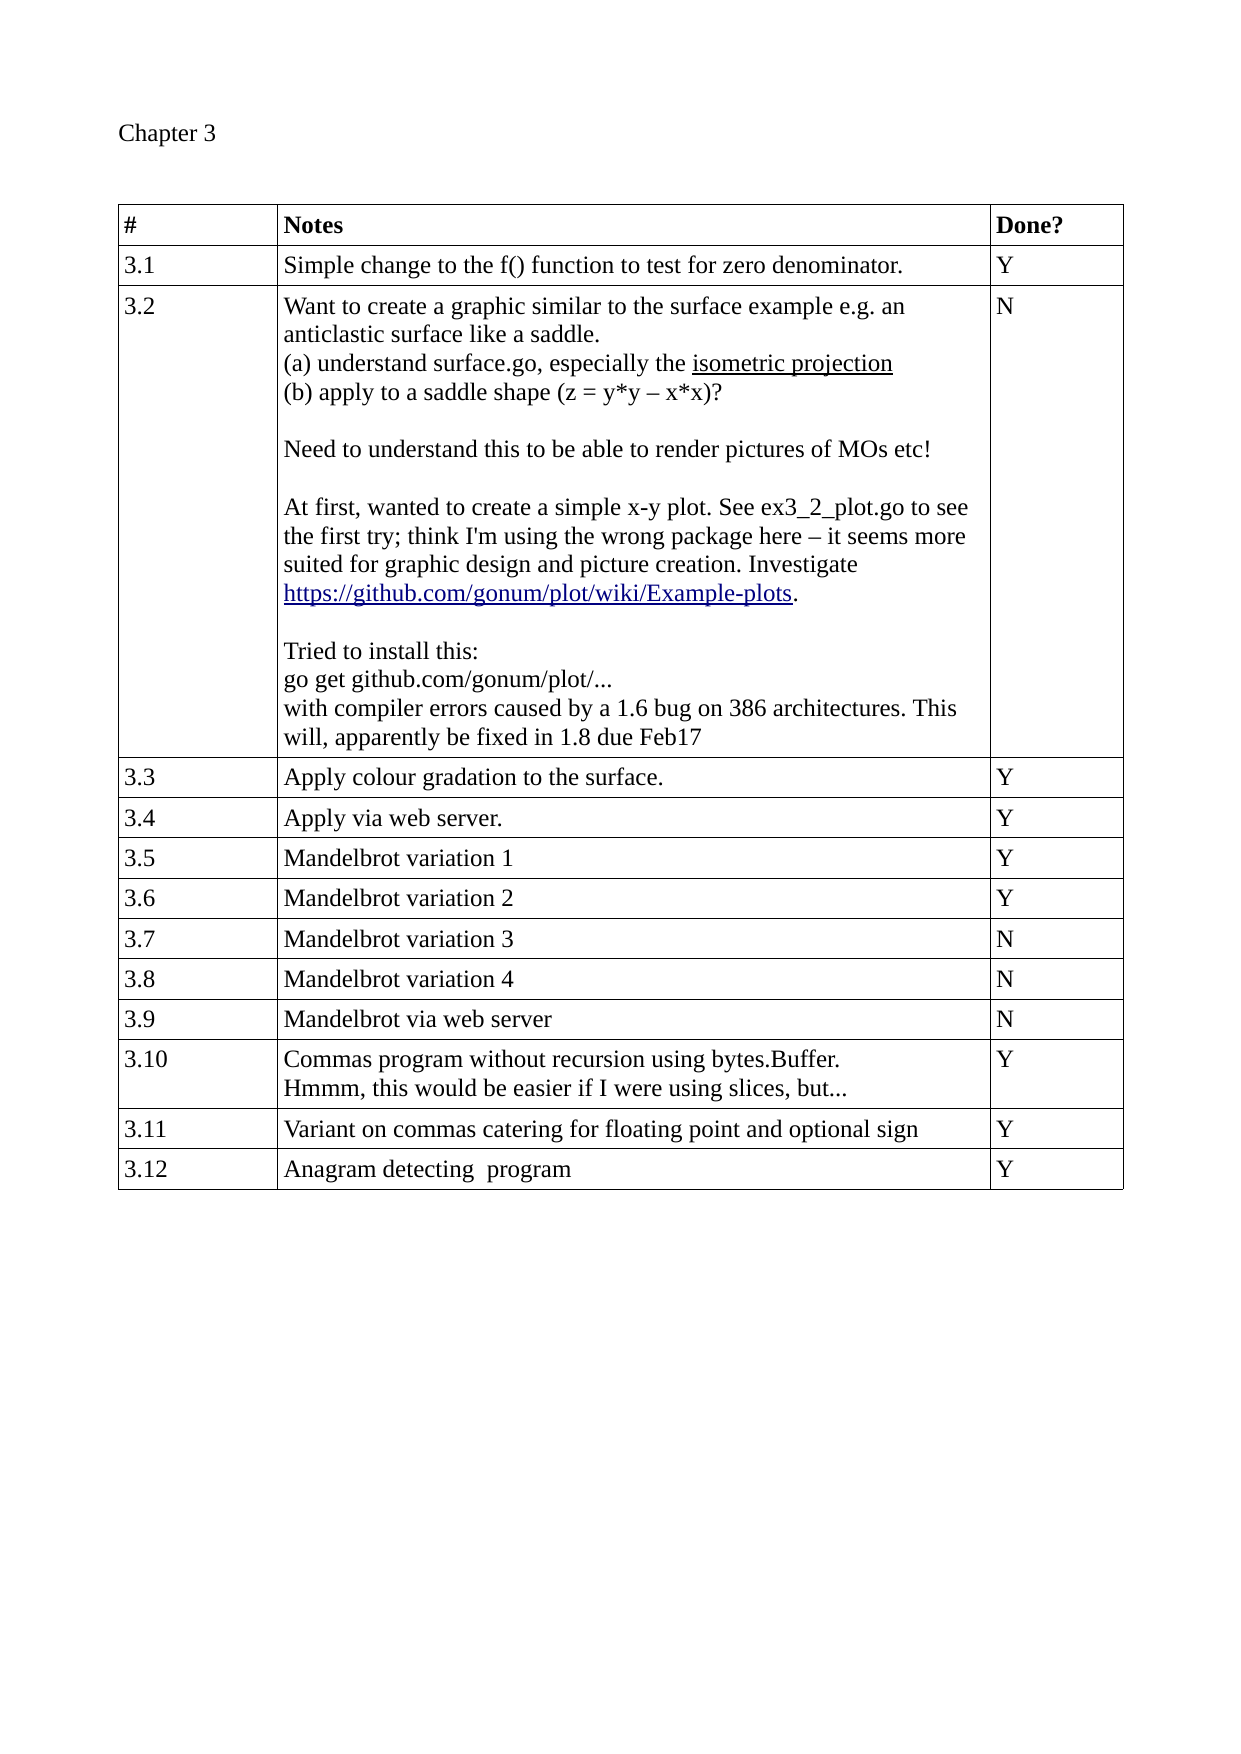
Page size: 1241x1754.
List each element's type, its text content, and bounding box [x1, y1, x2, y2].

table_cell Y [991, 758, 1123, 797]
table_cell Commas program without recursion using bytes.Buffer. Hmmm, this would be easier if I were using slices, but... [278, 1040, 990, 1108]
table_cell 3.1 [119, 246, 277, 285]
text Chapter 3 [118, 118, 1122, 147]
table_cell Y [991, 1040, 1123, 1108]
table_cell Anagram detecting program [278, 1149, 990, 1188]
table_cell 3.4 [119, 798, 277, 837]
table_cell Y [991, 838, 1123, 877]
table_cell N [991, 919, 1123, 958]
table_cell N [991, 286, 1123, 757]
table_cell Mandelbrot variation 2 [278, 879, 990, 918]
table_cell Mandelbrot variation 3 [278, 919, 990, 958]
table_cell Mandelbrot via web server [278, 1000, 990, 1039]
table_cell 3.12 [119, 1149, 277, 1188]
table_cell 3.6 [119, 879, 277, 918]
table_cell 3.7 [119, 919, 277, 958]
table_cell N [991, 1000, 1123, 1039]
table_cell Apply colour gradation to the surface. [278, 758, 990, 797]
table_cell Variant on commas catering for floating point and optional sign [278, 1109, 990, 1148]
table_cell Want to create a graphic similar to the surface example e.g. an anticlastic surface like a saddle. (a) understand surface.go, especially the isometric projection (b) apply to a saddle shape (z = y*y – x*x)? Need to understand this to be able to render pictures of MOs etc! At first, wanted to create a simple x-y plot. See ex3_2_plot.go to see the first try; think I'm using the wrong package here – it seems more suited for graphic design and picture creation. Investigate https://github.com/gonum/plot/wiki/Example-plots. Tried to install this: go get github.com/gonum/plot/... with compiler errors caused by a 1.6 bug on 386 architectures. This will, apparently be fixed in 1.8 due Feb17 [278, 286, 990, 757]
table_cell 3.9 [119, 1000, 277, 1039]
table_cell 3.8 [119, 959, 277, 998]
table_cell 3.2 [119, 286, 277, 757]
table_cell N [991, 959, 1123, 998]
table_cell Y [991, 798, 1123, 837]
table_cell Y [991, 879, 1123, 918]
table_cell Mandelbrot variation 4 [278, 959, 990, 998]
table_cell Y [991, 246, 1123, 285]
table_cell Simple change to the f() function to test for zero denominator. [278, 246, 990, 285]
table_cell 3.3 [119, 758, 277, 797]
table_cell 3.10 [119, 1040, 277, 1108]
table_cell 3.5 [119, 838, 277, 877]
table_header # [119, 205, 277, 245]
table_cell Apply via web server. [278, 798, 990, 837]
table_cell Y [991, 1109, 1123, 1148]
table_cell Y [991, 1149, 1123, 1188]
table_header Done? [991, 205, 1123, 245]
table_header Notes [278, 205, 990, 245]
table_cell Mandelbrot variation 1 [278, 838, 990, 877]
table_cell 3.11 [119, 1109, 277, 1148]
